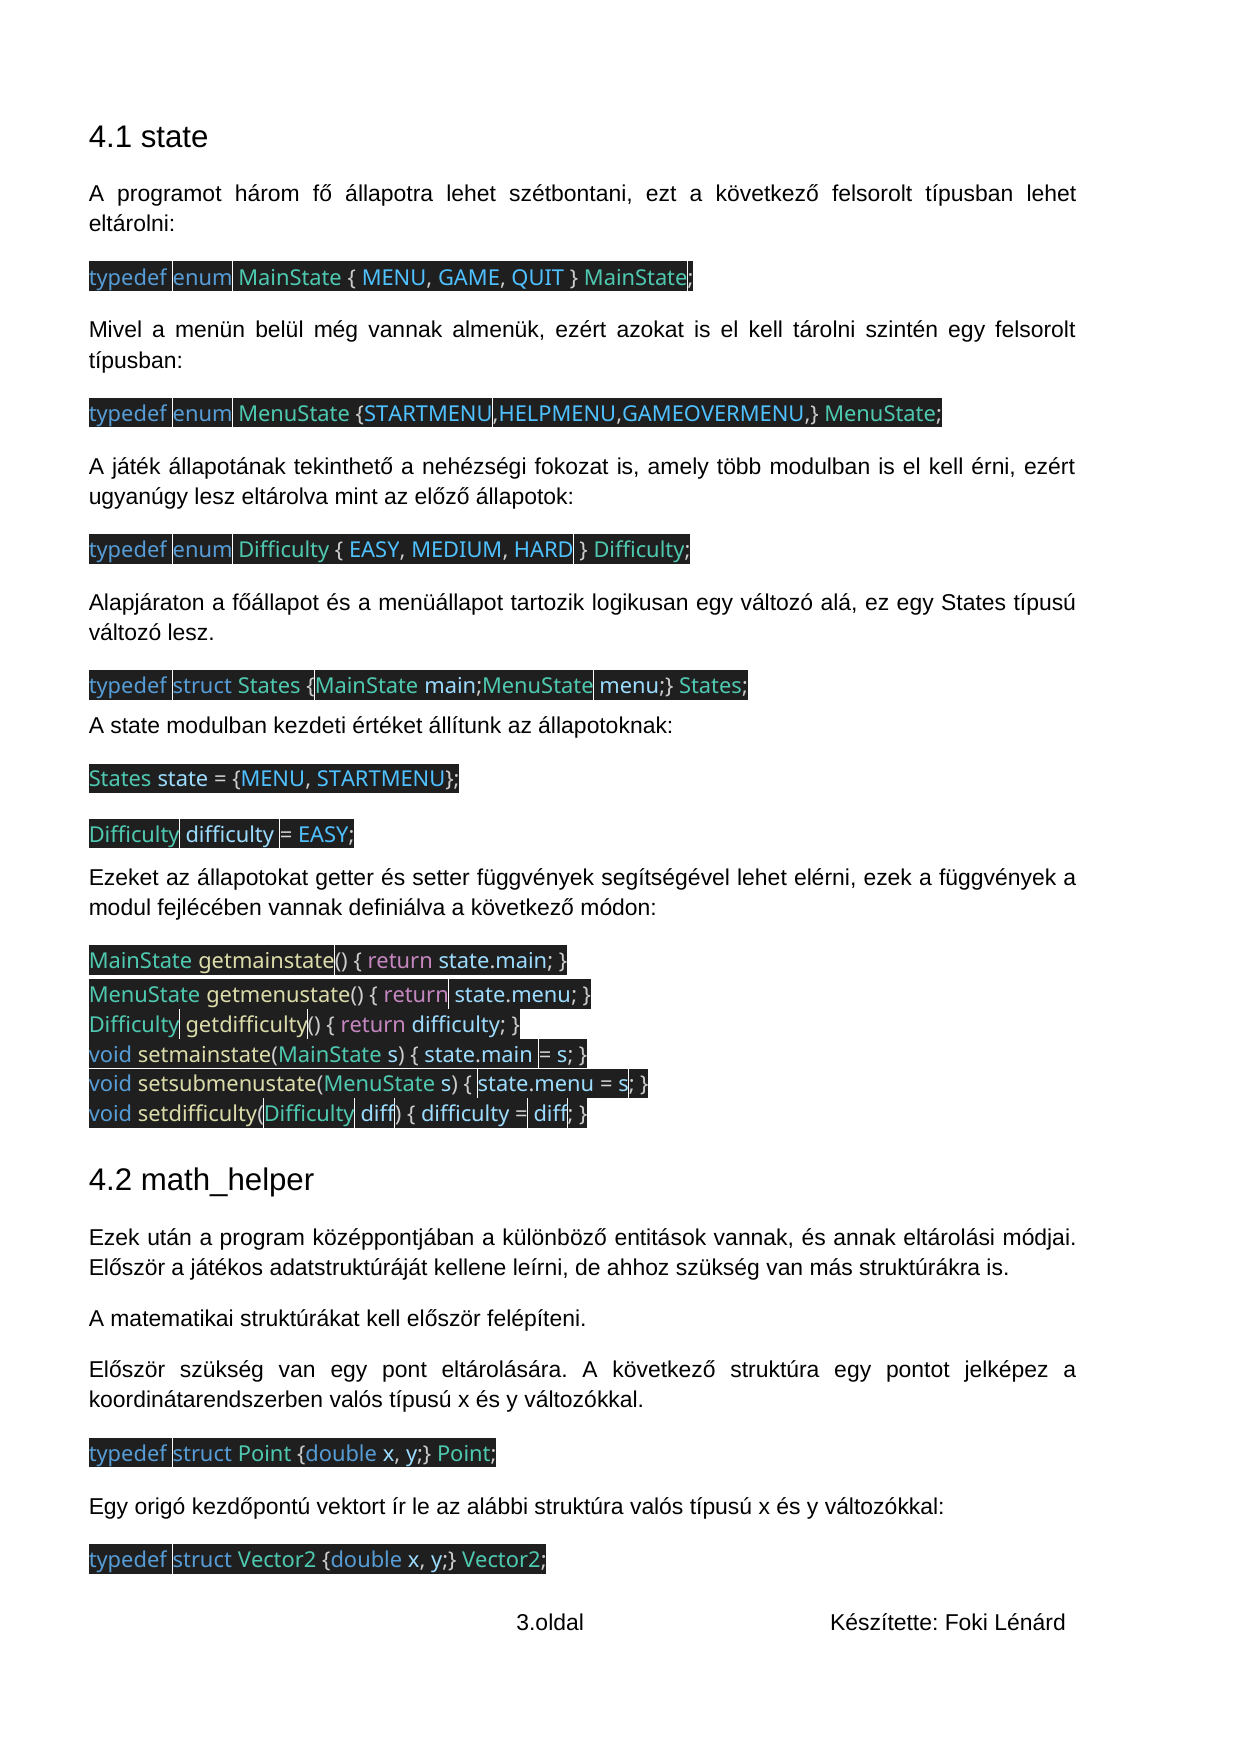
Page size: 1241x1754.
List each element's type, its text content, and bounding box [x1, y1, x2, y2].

text typedef struct Vector2 {double x, y;} Vector2; [88, 1544, 1077, 1574]
subtitle 4.2 math_helper [88, 1161, 1077, 1197]
text States state = {MENU, STARTMENU}; [88, 763, 1077, 793]
subtitle 4.1 state [88, 118, 1077, 154]
text Mivel a menün belül még vannak almenük, ezért azokat is el kell tárolni szintén egy felsorolt típusban: [88, 316, 1077, 373]
text void setdifficulty(Difficulty diff) { difficulty = diff; } [88, 1098, 1077, 1128]
text void setmainstate(MainState s) { state.main = s; } [88, 1039, 1077, 1068]
text Ezeket az állapotokat getter és setter függvények segítségével lehet elérni, ezek a függvények a modul fejlécében vannak definiálva a következő módon: [88, 863, 1077, 920]
text typedef struct Point {double x, y;} Point; [88, 1438, 1077, 1467]
text Difficulty getdifficulty() { return difficulty; } [88, 1009, 1077, 1039]
text Először szükség van egy pont eltárolására. A következő struktúra egy pontot jelképez a koordinátarendszerben valós típusú x és y változókkal. [88, 1356, 1077, 1413]
text Ezek után a program középpontjában a különböző entitások vannak, és annak eltárolási módjai. Először a játékos adatstruktúráját kellene leírni, de ahhoz szükség van más struktúrákra is. [88, 1223, 1077, 1280]
text typedef enum MainState { MENU, GAME, QUIT } MainState; [88, 261, 1077, 291]
text MenuState getmenustate() { return state.menu; } [88, 979, 1077, 1009]
text A state modulban kezdeti értéket állítunk az állapotoknak: [88, 712, 1077, 738]
text void setsubmenustate(MenuState s) { state.menu = s; } [88, 1068, 1077, 1098]
text typedef enum Difficulty { EASY, MEDIUM, HARD } Difficulty; [88, 534, 1077, 564]
text MainState getmainstate() { return state.main; } [88, 945, 1077, 975]
text typedef struct States {MainState main;MenuState menu;} States; [88, 670, 1077, 700]
text A programot három fő állapotra lehet szétbontani, ezt a következő felsorolt típusban lehet eltárolni: [88, 180, 1077, 237]
text A játék állapotának tekinthető a nehézségi fokozat is, amely több modulban is el kell érni, ezért ugyanúgy lesz eltárolva mint az előző állapotok: [88, 453, 1077, 509]
text A matematikai struktúrákat kell először felépíteni. [88, 1305, 1077, 1331]
text Difficulty difficulty = EASY; [88, 819, 1077, 848]
text typedef enum MenuState {STARTMENU,HELPMENU,GAMEOVERMENU,} MenuState; [88, 398, 1077, 427]
text Egy origó kezdőpontú vektort ír le az alábbi struktúra valós típusú x és y változókkal: [88, 1493, 1077, 1519]
text Alapjáraton a főállapot és a menüállapot tartozik logikusan egy változó alá, ez egy States típusú változó lesz. [88, 589, 1077, 646]
